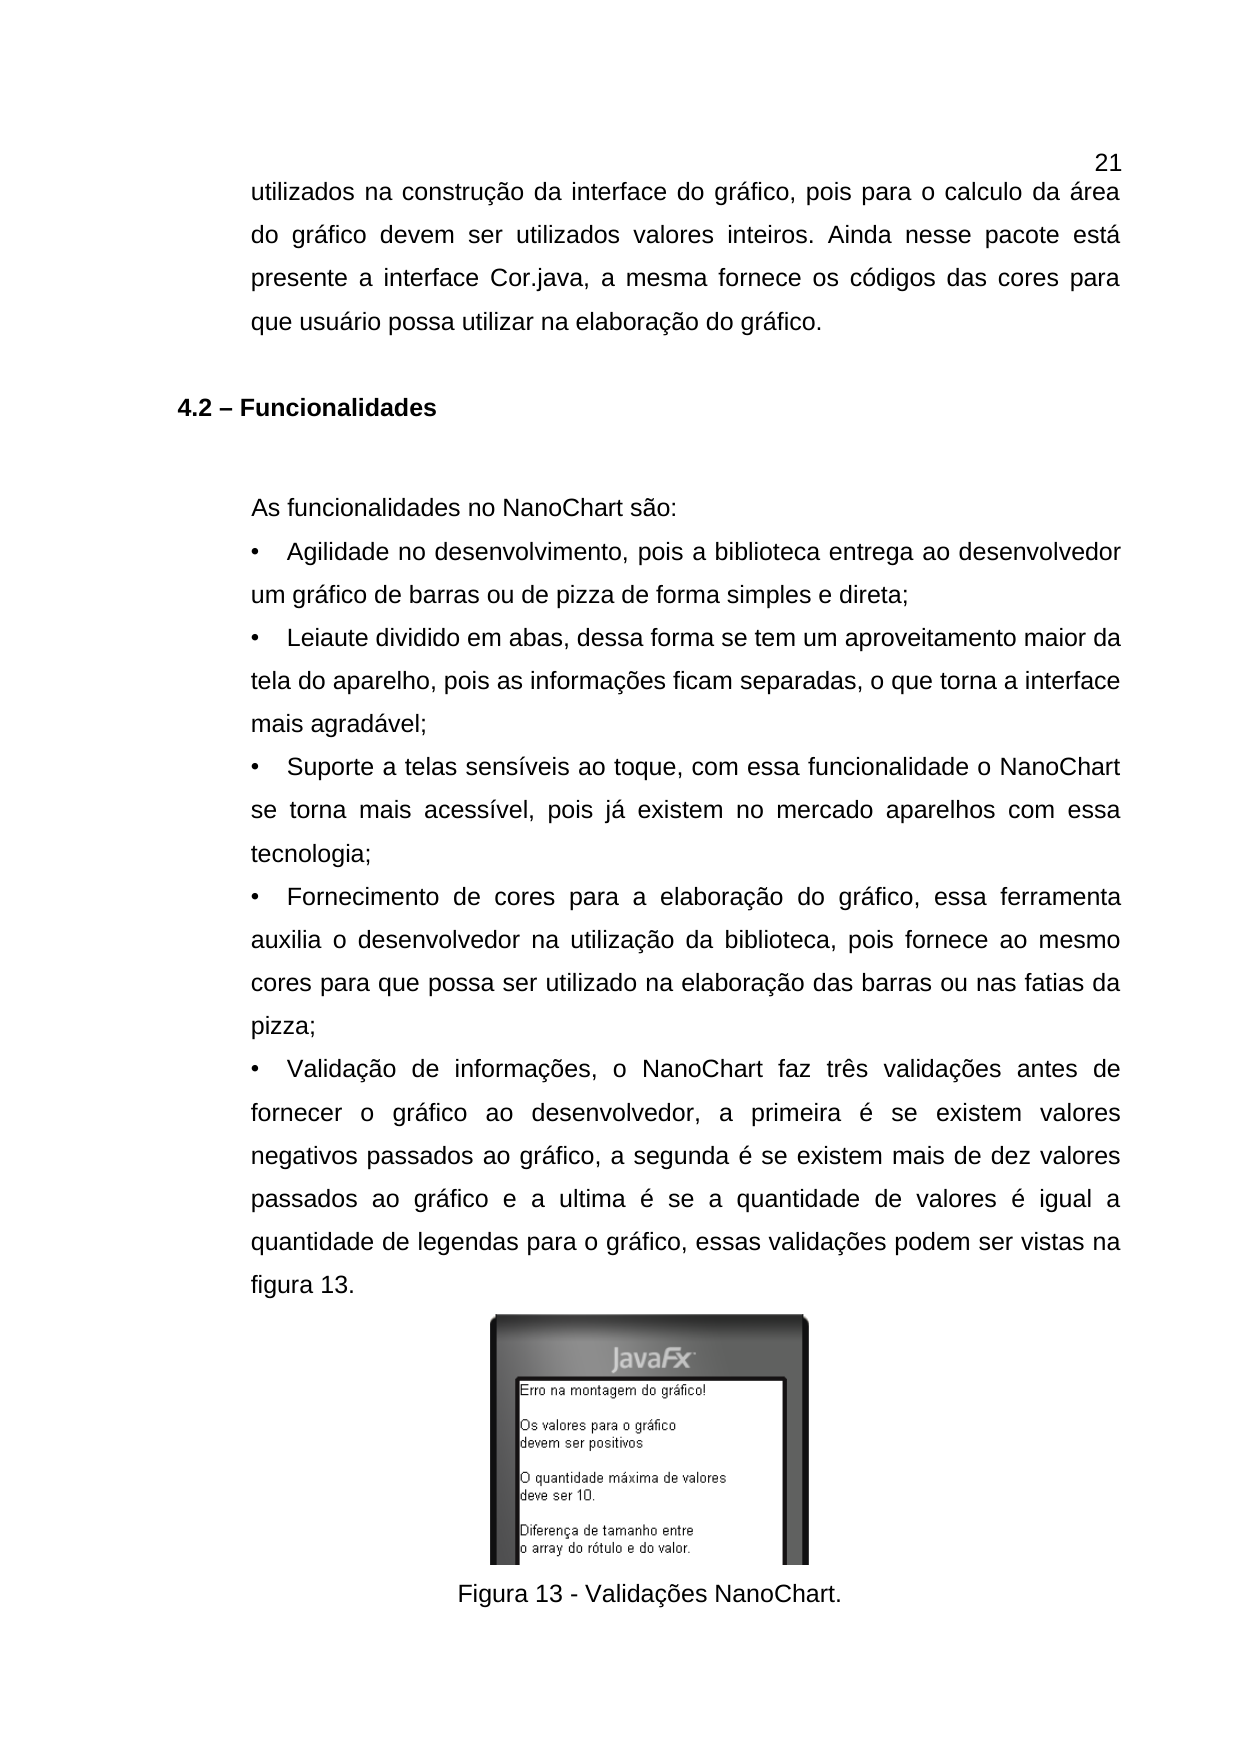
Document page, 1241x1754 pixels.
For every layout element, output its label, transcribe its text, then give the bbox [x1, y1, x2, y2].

list utilizados na construção da interface do gráfico, pois para o calculo da área do gráfico devem ser utilizados valores inteiros. Ainda nesse pacote está presente a interface Cor.java, a mesma fornece os códigos das cores para que usuário possa utilizar na elaboração do gráfico. [251, 177, 1122, 335]
list Agilidade no desenvolvimento, pois a biblioteca entrega ao desenvolvedor um gráfico de barras ou de pizza de forma simples e direta; [251, 536, 1122, 608]
text Figura 13 - Validações NanoChart. [177, 1565, 1122, 1608]
list Fornecimento de cores para a elaboração do gráfico, essa ferramenta auxilia o desenvolvedor na utilização da biblioteca, pois fornece ao mesmo cores para que possa ser utilizado na elaboração das barras ou nas fatias da pizza; [251, 882, 1122, 1040]
list Suporte a telas sensíveis ao toque, com essa funcionalidade o NanoChart se torna mais acessível, pois já existem no mercado aparelhos com essa tecnologia; [251, 752, 1122, 867]
list Validação de informações, o NanoChart faz três validações antes de fornecer o gráfico ao desenvolvedor, a primeira é se existem valores negativos passados ao gráfico, a segunda é se existem mais de dez valores passados ao gráfico e a ultima é se a quantidade de valores é igual a quantidade de legendas para o gráfico, essas validações podem ser vistas na figura 13. [251, 1054, 1122, 1299]
text As funcionalidades no NanoChart são: [177, 493, 1122, 522]
picture [489, 1313, 810, 1565]
subtitle 4.2 – Funcionalidades [177, 393, 1122, 421]
list Leiaute dividido em abas, dessa forma se tem um aproveitamento maior da tela do aparelho, pois as informações ficam separadas, o que torna a interface mais agradável; [251, 623, 1122, 738]
